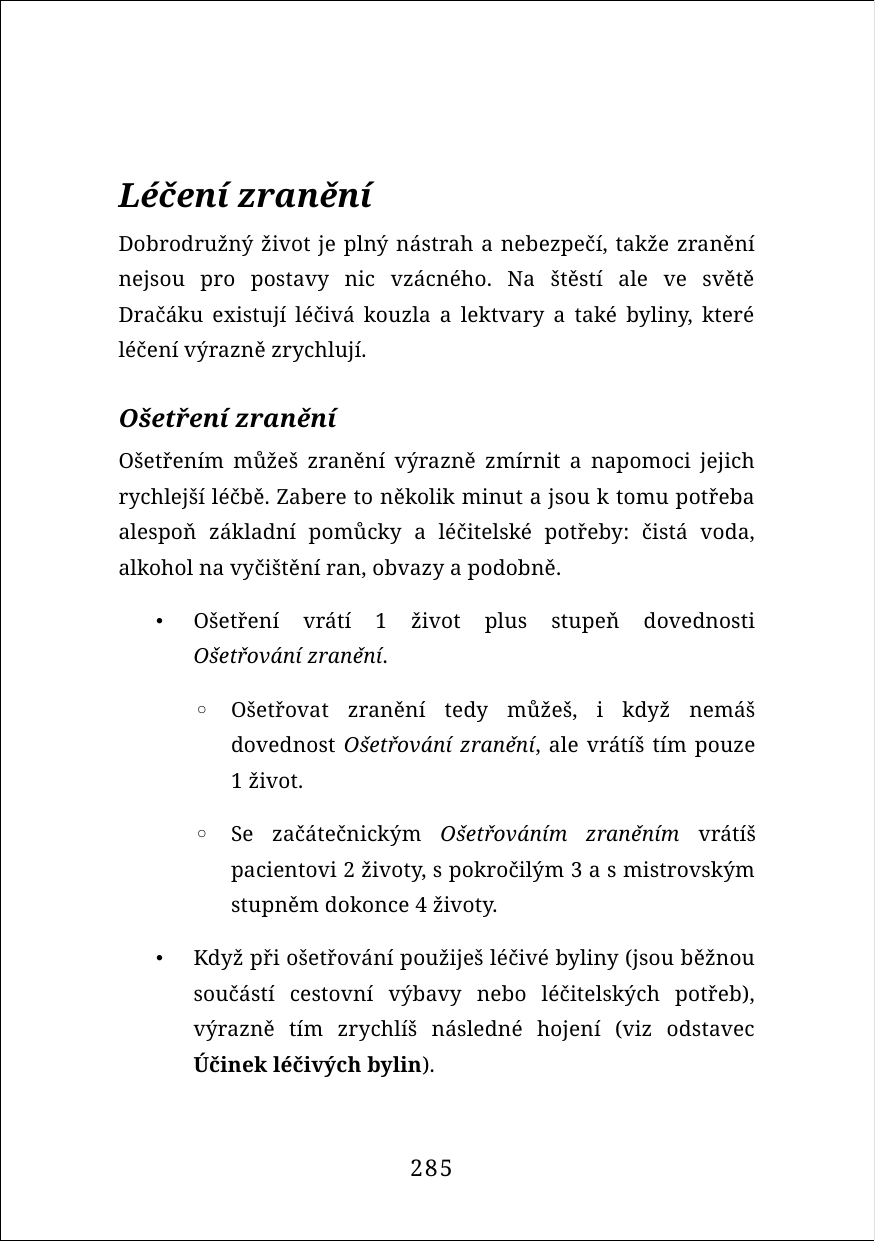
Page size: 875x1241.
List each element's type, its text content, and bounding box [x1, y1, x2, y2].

subtitle Léčení zranění [118, 172, 756, 217]
subtitle Ošetření zranění [118, 401, 756, 434]
list Ošetření vrátí 1 život plus stupeň dovednosti Ošetřování zranění. [156, 606, 756, 670]
list Se začátečnickým Ošetřováním zraněním vrátíš pacientovi 2 životy, s pokročilým 3 a s mistrovským stupněm dokonce 4 životy. [193, 819, 756, 919]
list Ošetřovat zranění tedy můžeš, i když nemáš dovednost Ošetřování zranění, ale vrátíš tím pouze 1 život. [193, 695, 756, 794]
text Ošetřením můžeš zranění výrazně zmírnit a napomoci jejich rychlejší léčbě. Zabere to několik minut a jsou k tomu potřeba alespoň základní pomůcky a léčitelské potřeby: čistá voda, alkohol na vyčištění ran, obvazy a podobně. [118, 446, 756, 581]
text Dobrodružný život je plný nástrah a nebezpečí, takže zranění nejsou pro postavy nic vzácného. Na štěstí ale ve světě Dračáku existují léčivá kouzla a lektvary a také byliny, které léčení výrazně zrychlují. [118, 229, 756, 364]
list Když při ošetřování použiješ léčivé byliny (jsou běžnou součástí cestovní výbavy nebo léčitelských potřeb), výrazně tím zrychlíš následné hojení (viz odstavec Účinek léčivých bylin). [156, 943, 756, 1078]
